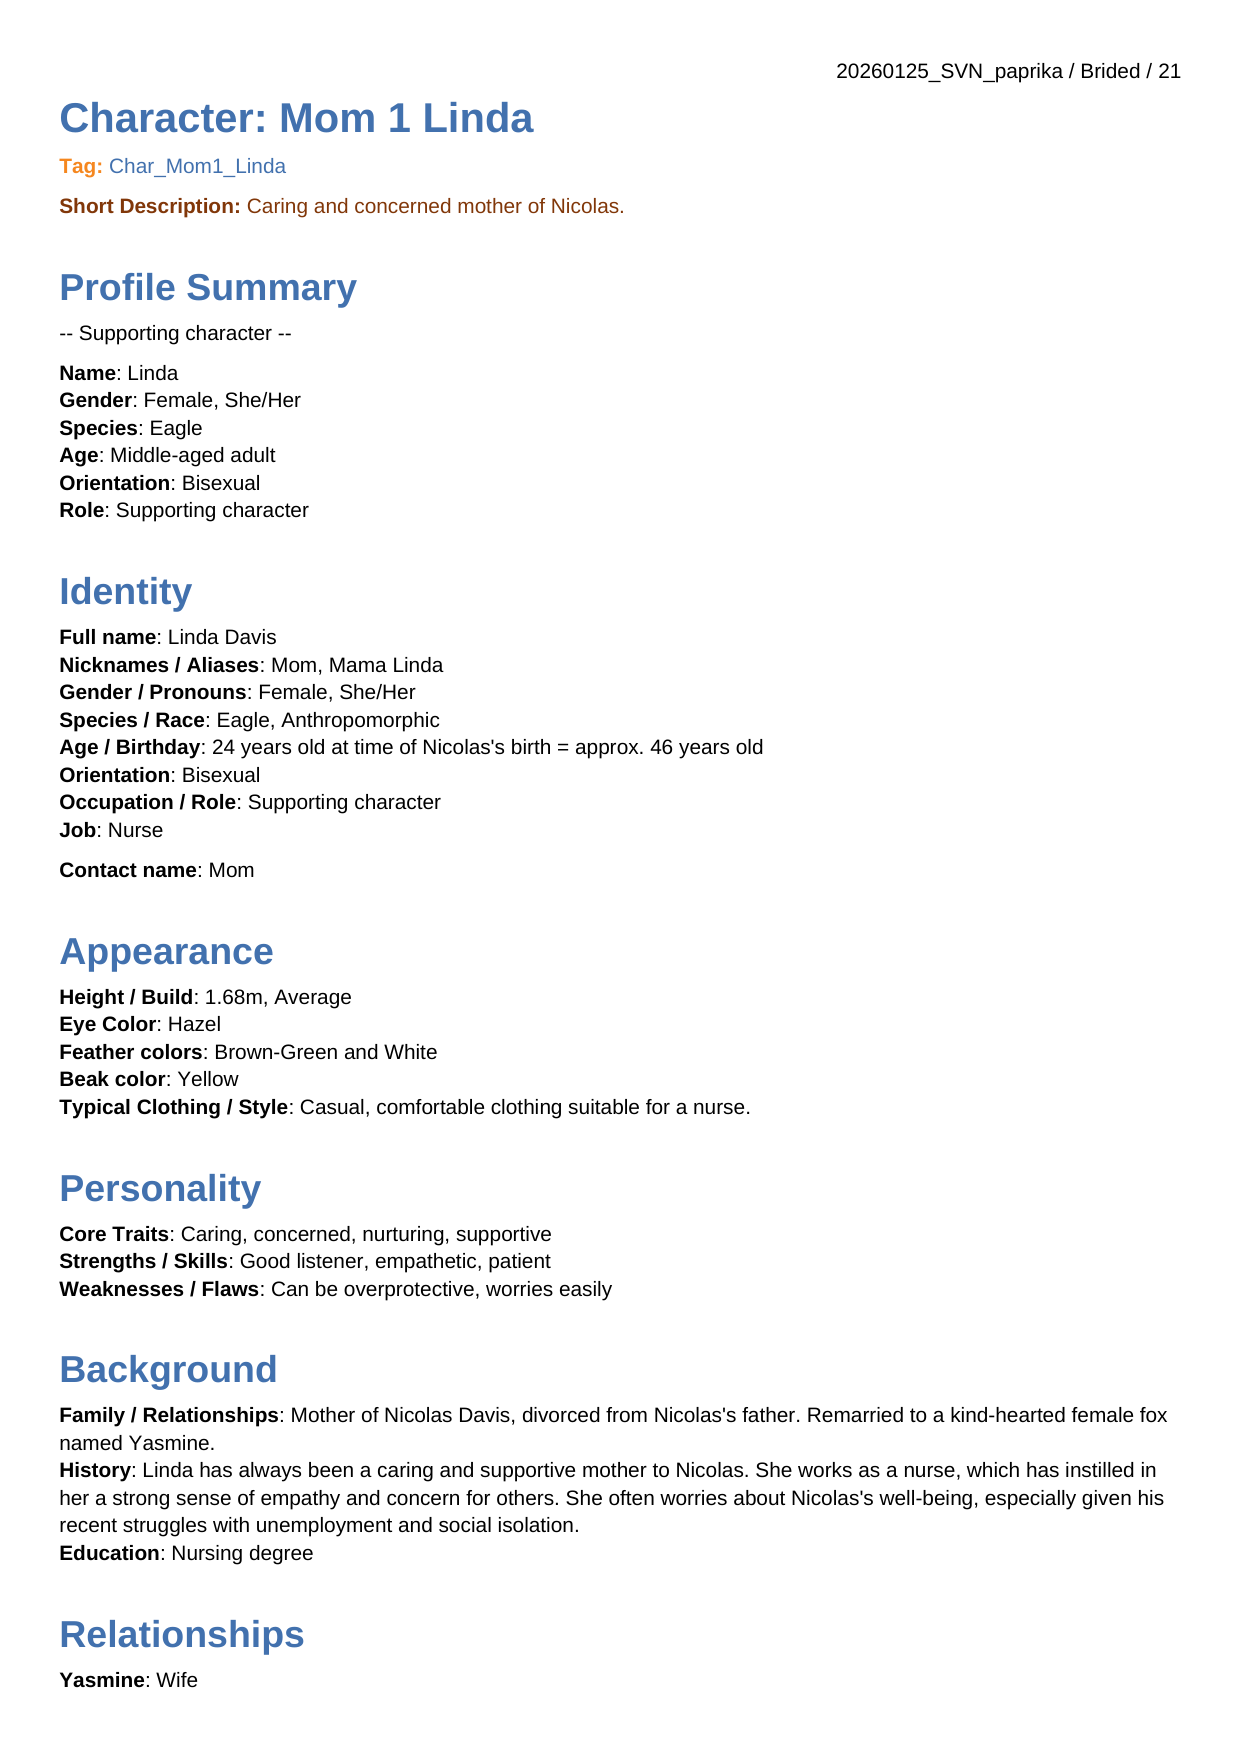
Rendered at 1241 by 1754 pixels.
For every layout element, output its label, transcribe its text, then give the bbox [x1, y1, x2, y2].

text Name: Linda Gender: Female, She/Her Species: Eagle Age: Middle-aged adult Orientation: Bisexual Role: Supporting character [59, 361, 1181, 522]
text Family / Relationships: Mother of Nicolas Davis, divorced from Nicolas's father. Remarried to a kind-hearted female fox named Yasmine. History: Linda has always been a caring and supportive mother to Nicolas. She works as a nurse, which has instilled in her a strong sense of empathy and concern for others. She often worries about Nicolas's well-being, especially given his recent struggles with unemployment and social isolation. Education: Nursing degree [59, 1403, 1181, 1565]
subtitle Appearance [59, 929, 1181, 972]
subtitle Profile Summary [59, 265, 1181, 308]
text Core Traits: Caring, concerned, nurturing, supportive Strengths / Skills: Good listener, empathetic, patient Weaknesses / Flaws: Can be overprotective, worries easily [59, 1221, 1181, 1300]
subtitle Character: Mom 1 Linda [59, 93, 1181, 141]
text -- Supporting character -- [59, 321, 1181, 345]
text Full name: Linda Davis Nicknames / Aliases: Mom, Mama Linda Gender / Pronouns: Female, She/Her Species / Race: Eagle, Anthropomorphic Age / Birthday: 24 years old at time of Nicolas's birth = approx. 46 years old Orientation: Bisexual Occupation / Role: Supporting character Job: Nurse [59, 625, 1181, 842]
subtitle Relationships [59, 1612, 1181, 1655]
text Yasmine: Wife [59, 1668, 1181, 1692]
subtitle Personality [59, 1166, 1181, 1209]
text Contact name: Mom [59, 858, 1181, 882]
text Tag: Char_Mom1_Linda [59, 154, 1181, 178]
text Short Description: Caring and concerned mother of Nicolas. [59, 194, 1181, 218]
text Height / Build: 1.68m, Average Eye Color: Hazel Feather colors: Brown-Green and White Beak color: Yellow Typical Clothing / Style: Casual, comfortable clothing suitable for a nurse. [59, 984, 1181, 1118]
subtitle Background [59, 1348, 1181, 1391]
subtitle Identity [59, 569, 1181, 613]
